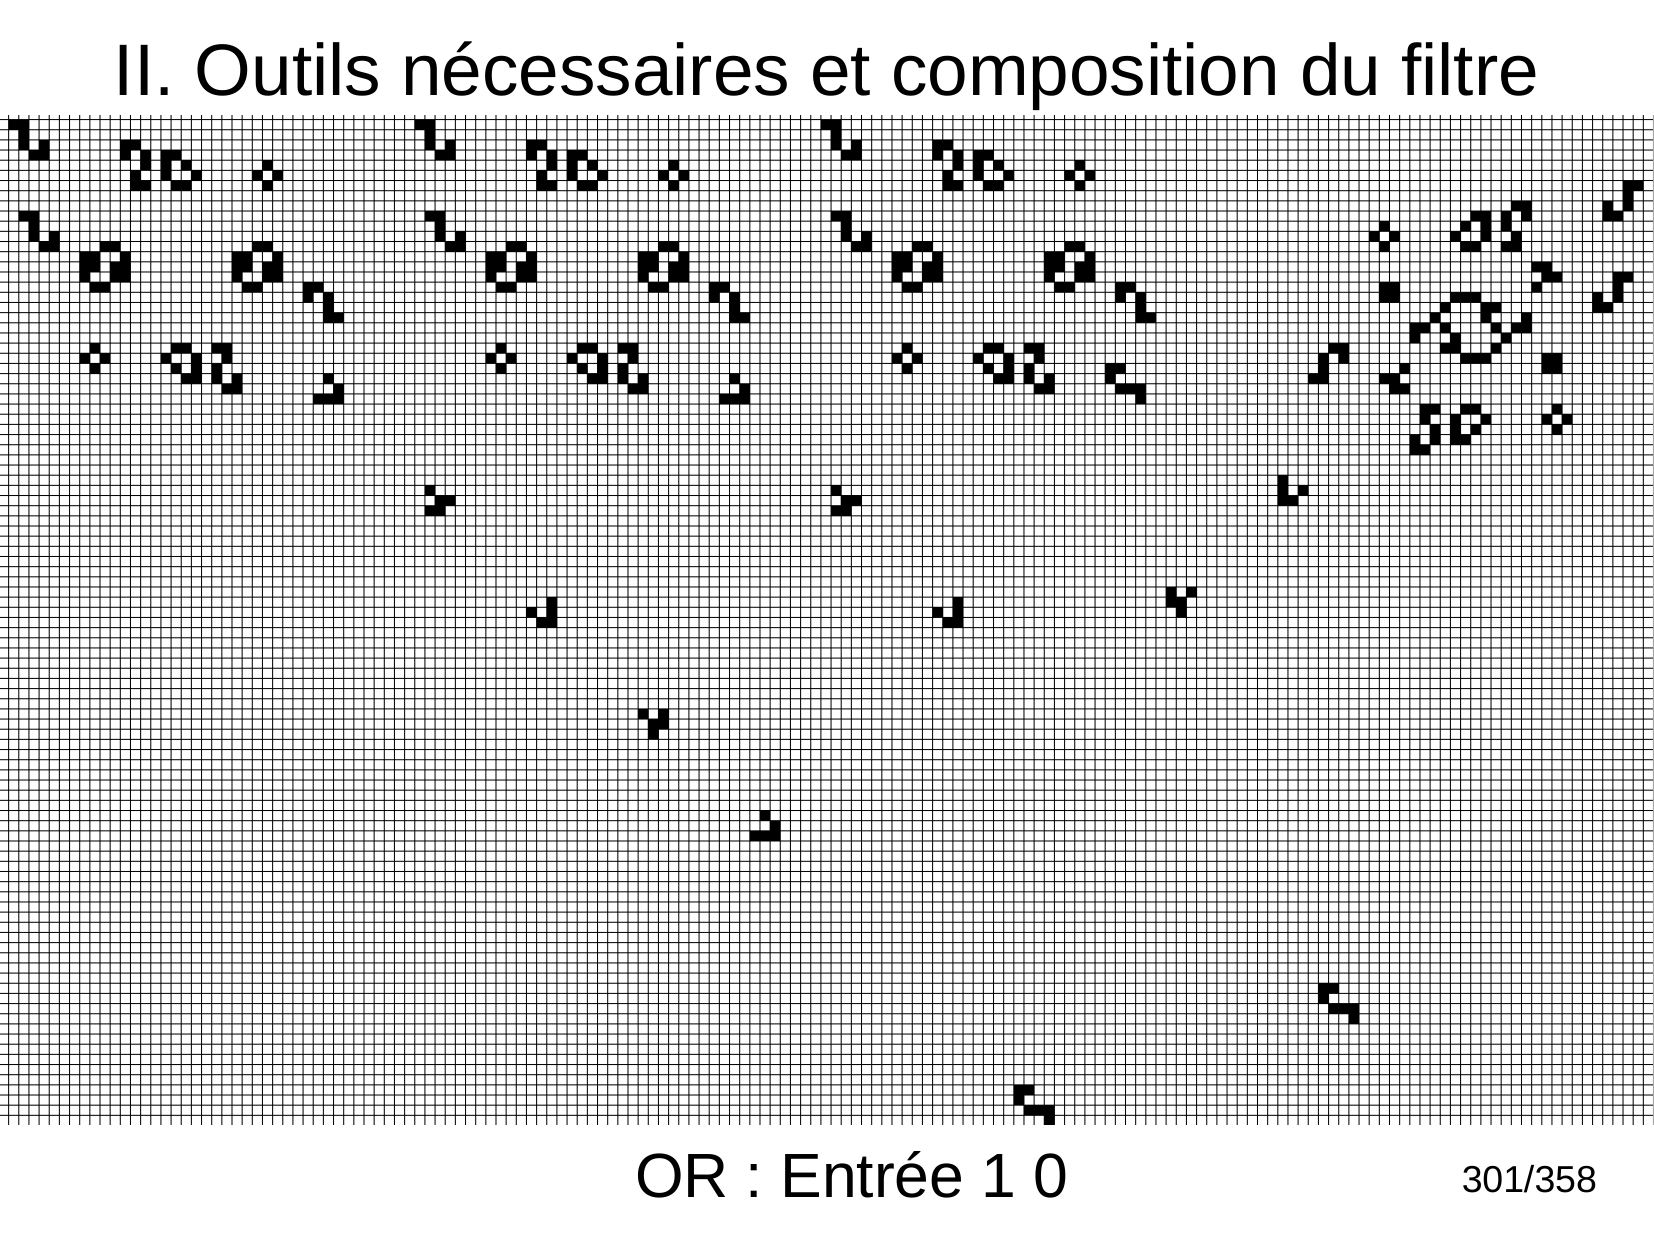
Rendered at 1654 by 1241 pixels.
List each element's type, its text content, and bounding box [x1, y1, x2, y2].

picture [0, 115, 1654, 1125]
text_box <number>/358 [1447, 1151, 1654, 1209]
title II. Outils nécessaires et composition du filtre [82, 0, 1572, 174]
text_box OR : Entrée 1 0 [620, 1133, 1084, 1219]
